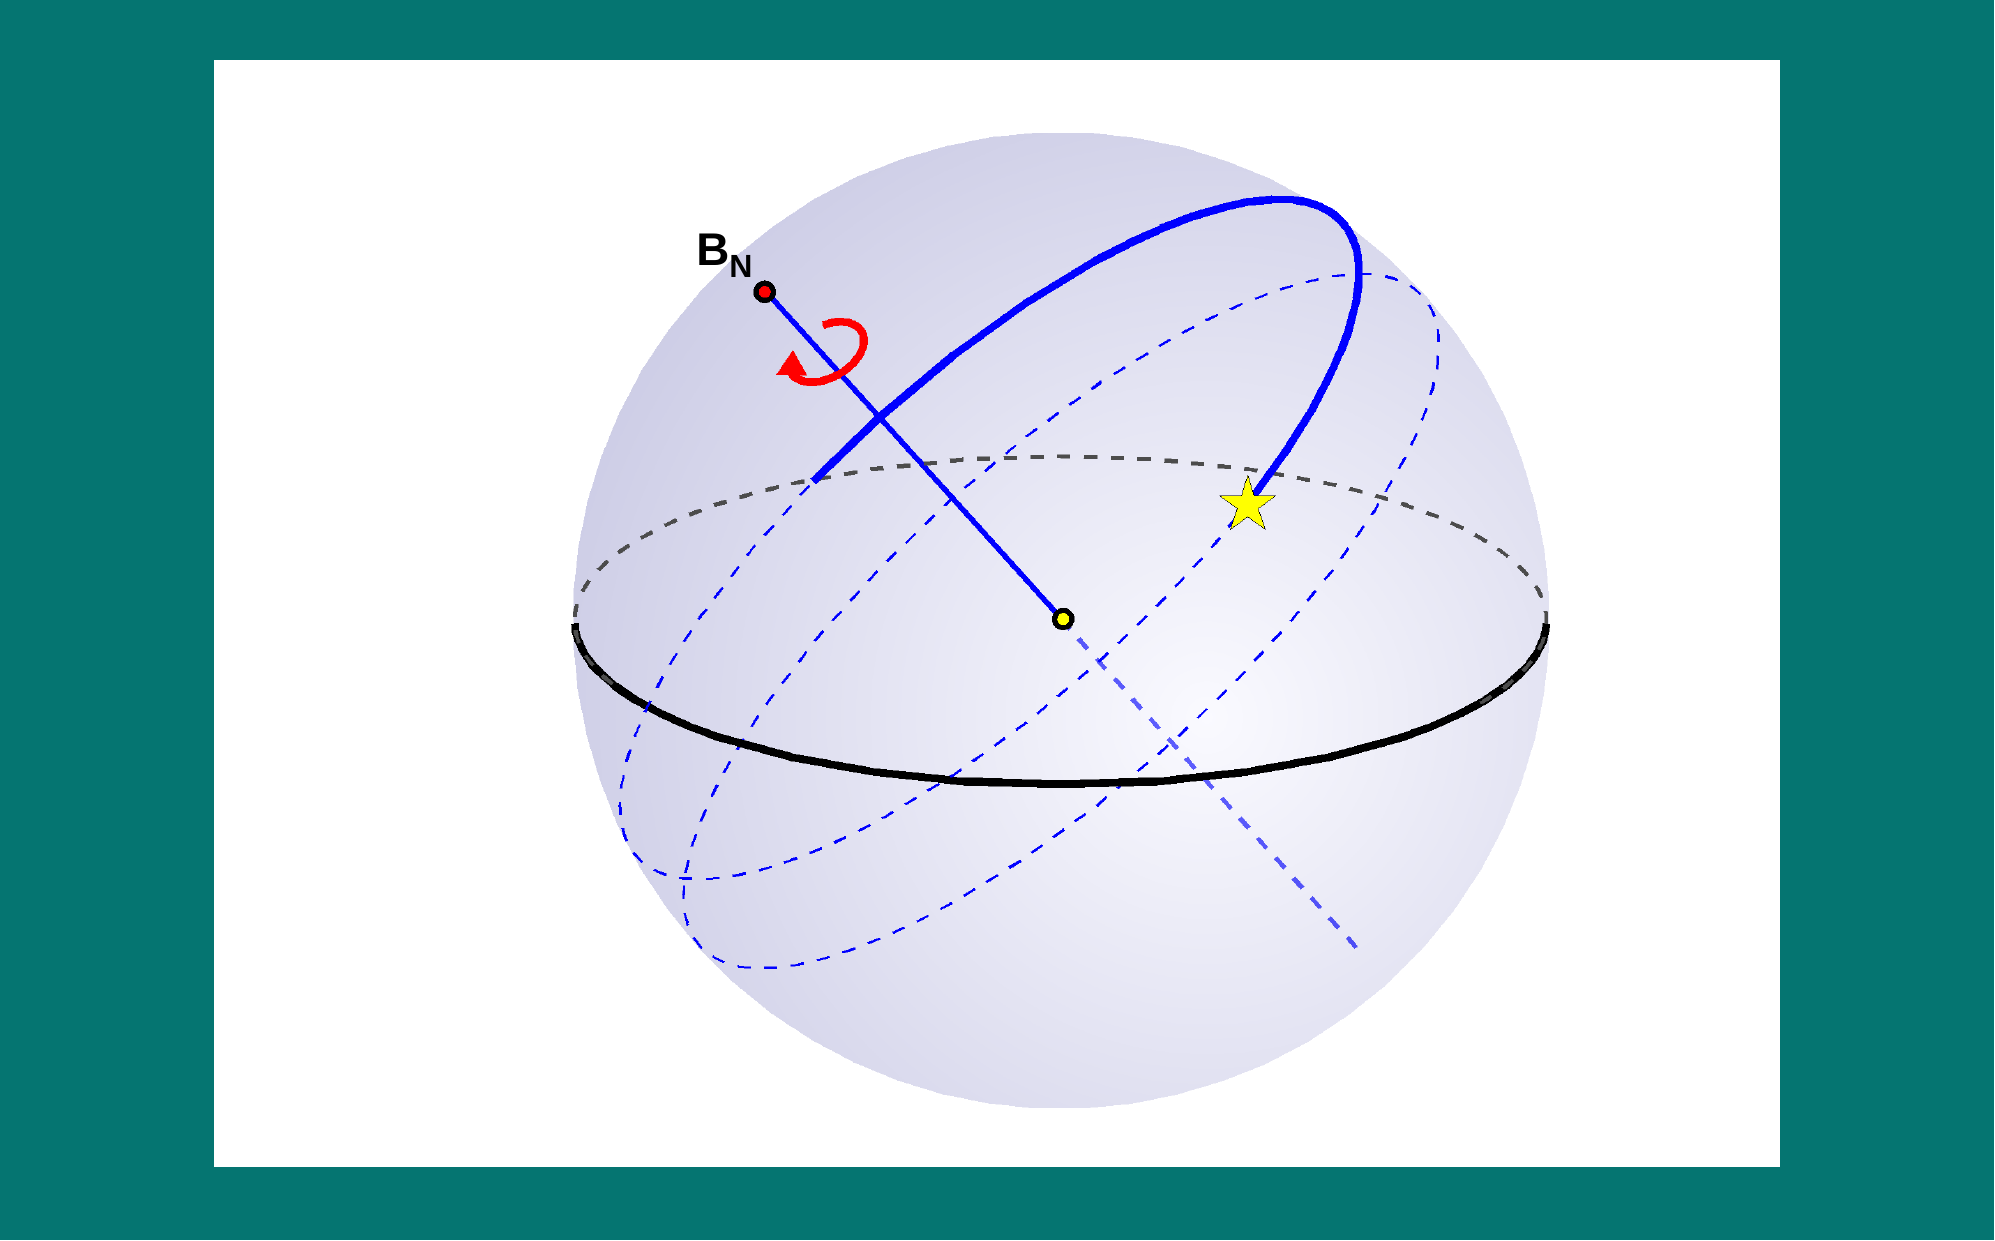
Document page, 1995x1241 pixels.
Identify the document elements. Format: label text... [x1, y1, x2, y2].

picture [214, 60, 1780, 1168]
text_box BN [681, 216, 768, 292]
